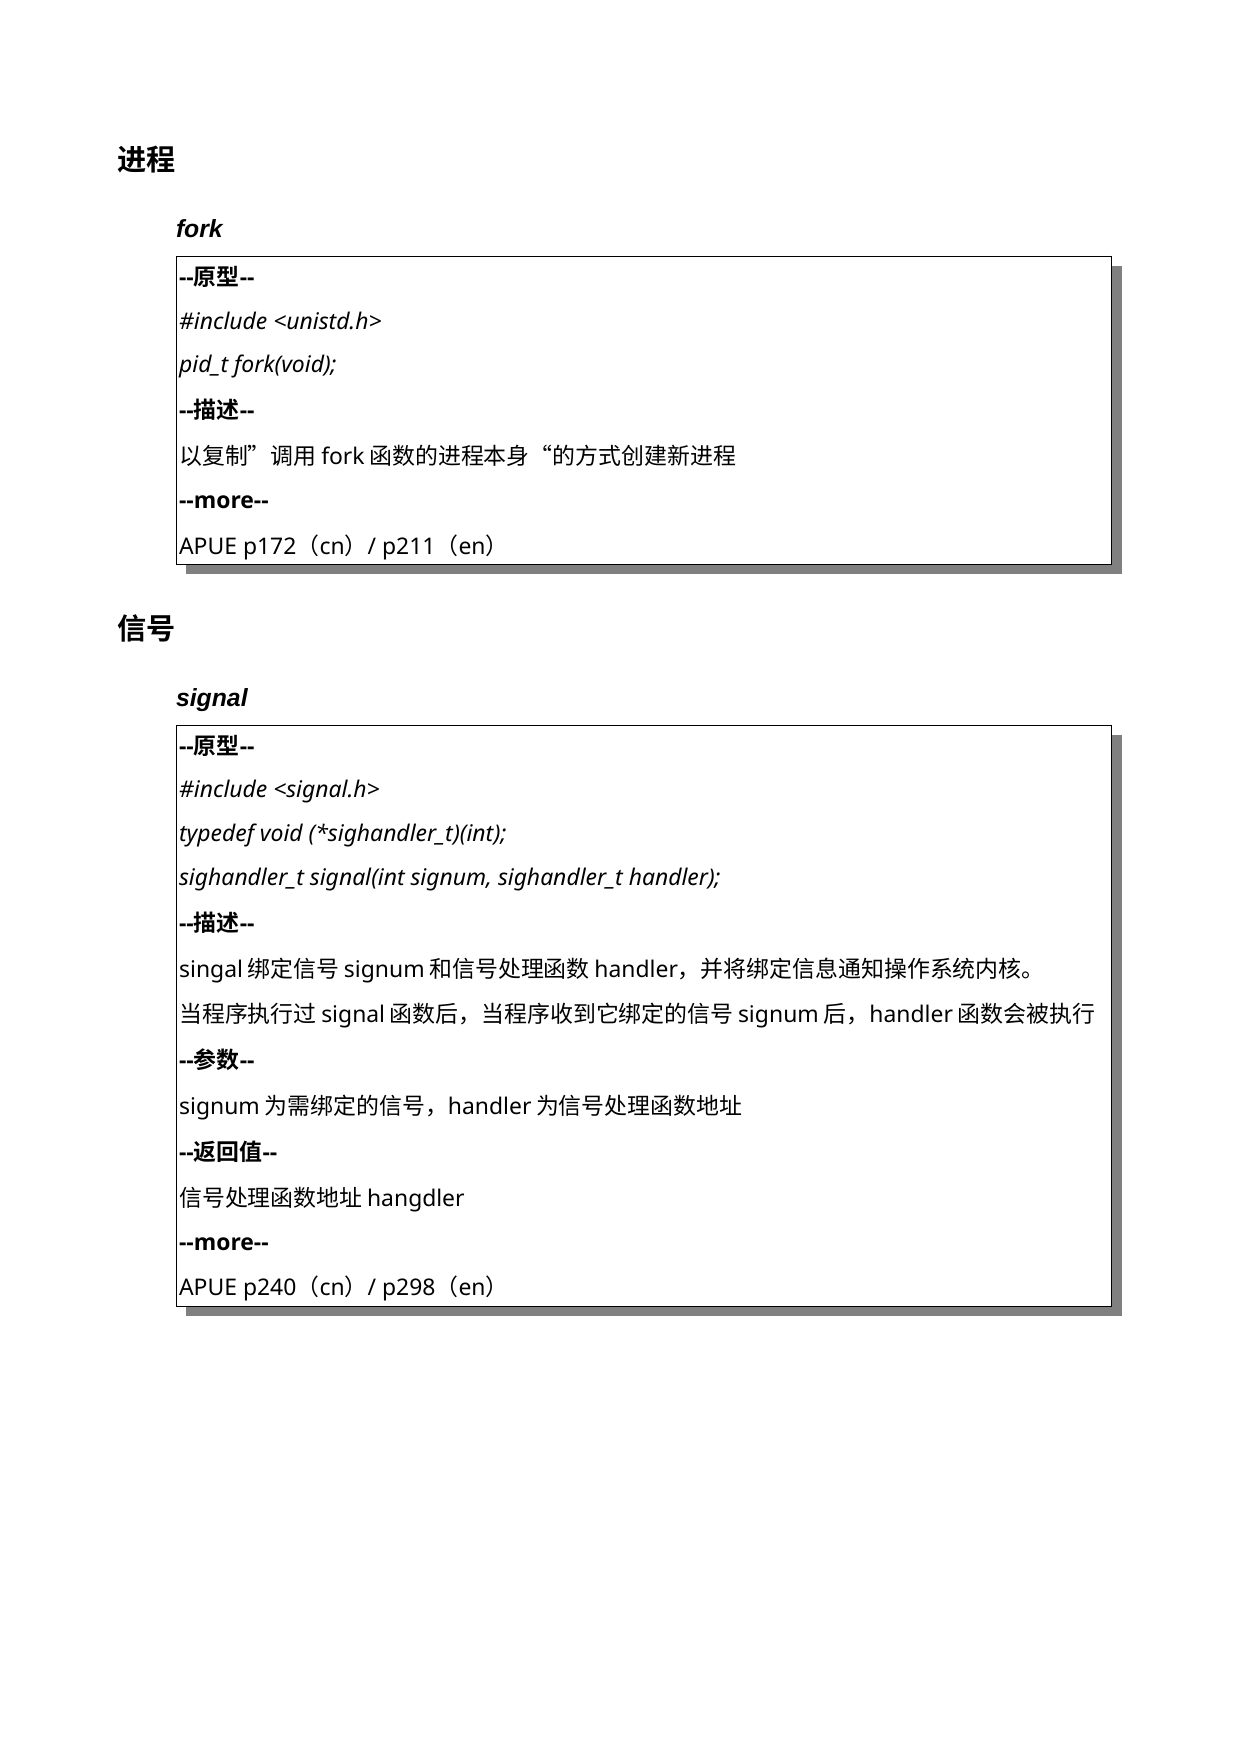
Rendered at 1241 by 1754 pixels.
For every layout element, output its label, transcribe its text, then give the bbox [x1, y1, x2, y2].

subtitle signal [176, 683, 1122, 712]
text --描述-- [177, 902, 1111, 938]
subtitle 进程 [117, 143, 1122, 177]
subtitle 信号 [117, 612, 1122, 646]
text #include <unistd.h> [177, 301, 1111, 336]
text APUE p172（cn）/ p211（en） [177, 524, 1111, 564]
text sighandler_t signal(int signum, sighandler_t handler); [177, 858, 1111, 892]
text --原型-- [177, 257, 1111, 292]
text --描述-- [177, 389, 1111, 425]
text --参数-- [177, 1039, 1111, 1076]
text signum为需绑定的信号，handler为信号处理函数地址 [177, 1085, 1111, 1121]
text singal绑定信号signum和信号处理函数handler，并将绑定信息通知操作系统内核。 [177, 947, 1111, 984]
text --more-- [177, 481, 1111, 515]
text 当程序执行过signal函数后，当程序收到它绑定的信号signum后，handler函数会被执行 [177, 993, 1111, 1030]
text --原型-- [177, 726, 1111, 761]
text 信号处理函数地址hangdler [177, 1177, 1111, 1213]
text APUE p240（cn）/ p298（en） [177, 1266, 1111, 1306]
text typedef void (*sighandler_t)(int); [177, 814, 1111, 848]
text --返回值-- [177, 1131, 1111, 1167]
text pid_t fork(void); [177, 345, 1111, 379]
text --more-- [177, 1222, 1111, 1257]
text #include <signal.h> [177, 770, 1111, 805]
text 以复制”调用fork函数的进程本身“的方式创建新进程 [177, 435, 1111, 471]
subtitle fork [176, 214, 1122, 243]
